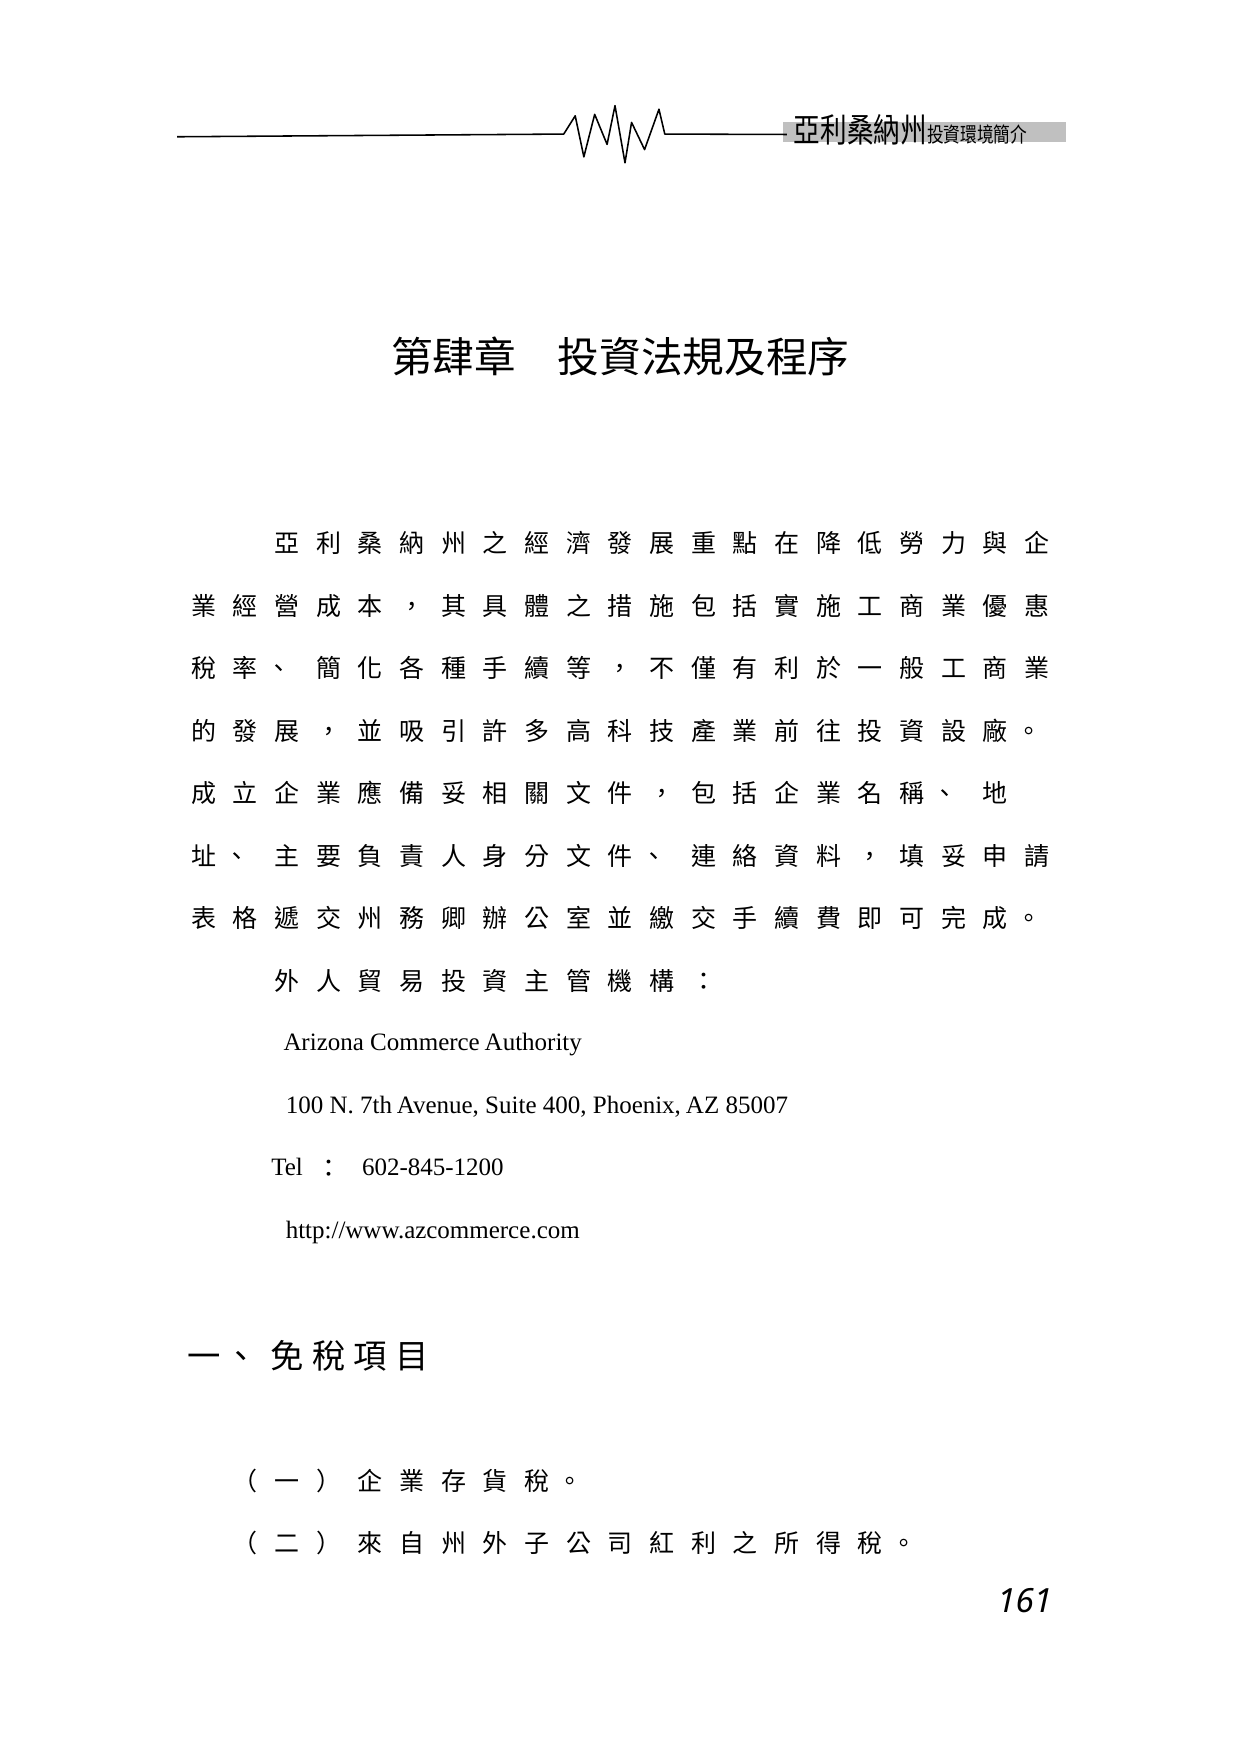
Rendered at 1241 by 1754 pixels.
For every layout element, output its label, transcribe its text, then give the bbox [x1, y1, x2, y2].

text Tel：602-845-1200 [183, 1125, 1058, 1188]
text http://www.azcommerce.com [183, 1188, 1058, 1250]
text 一、免稅項目 [183, 1313, 1058, 1375]
text 第肆章 投資法規及程序 [183, 313, 1058, 375]
text 外人貿易投資主管機構： [183, 938, 1058, 1000]
text （二）來自州外子公司紅利之所得稅。 [207, 1500, 1058, 1563]
text Arizona Commerce Authority [183, 1000, 1058, 1063]
text （一）企業存貨稅。 [207, 1438, 1058, 1500]
text 亞利桑納州之經濟發展重點在降低勞力與企業經營成本，其具體之措施包括實施工商業優惠稅率、簡化各種手續等，不僅有利於一般工商業的發展，並吸引許多高科技產業前往投資設廠。成立企業應備妥相關文件，包括企業名稱、地址、主要負責人身分文件、連絡資料，填妥申請表格遞交州務卿辦公室並繳交手續費即可完成。 [183, 500, 1058, 938]
text 100 N. 7th Avenue, Suite 400, Phoenix, AZ 85007 [183, 1063, 1058, 1125]
